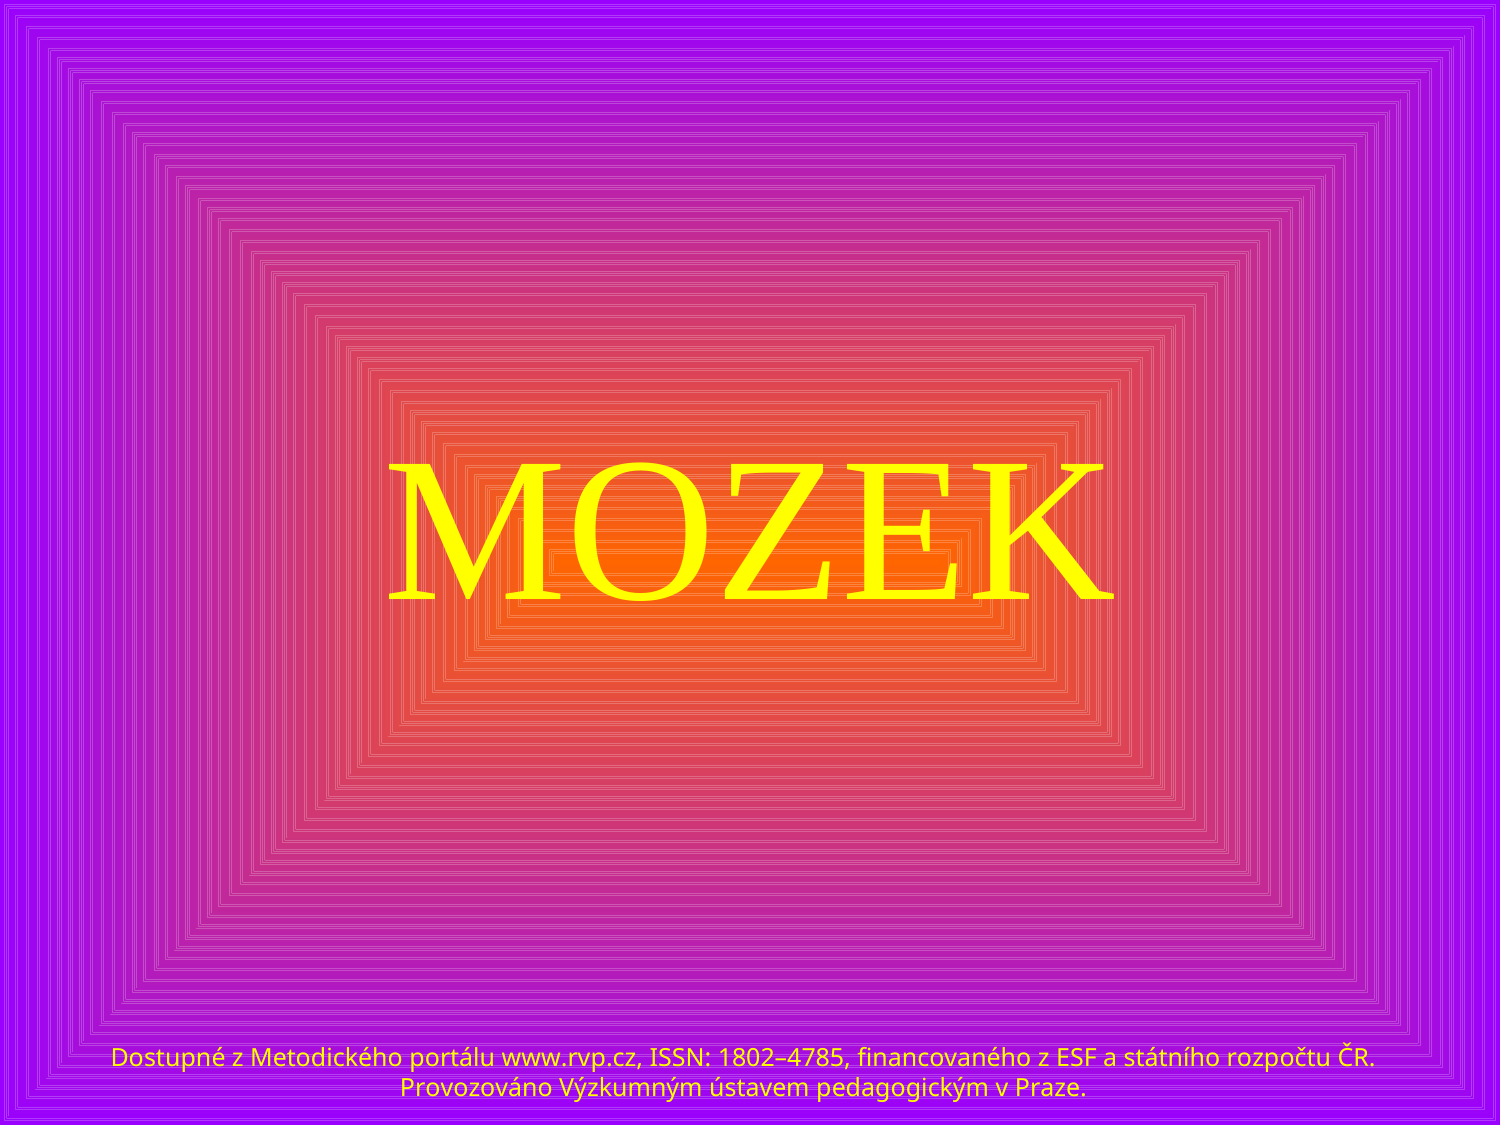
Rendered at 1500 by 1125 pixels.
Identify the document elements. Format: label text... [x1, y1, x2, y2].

text_box Dostupné z Metodického portálu www.rvp.cz, ISSN: 1802–4785, financovaného z ESF a státního rozpočtu ČR. Provozováno Výzkumným ústavem pedagogickým v Praze. [35, 1041, 1454, 1102]
text_box MOZEK [0, 385, 1500, 649]
